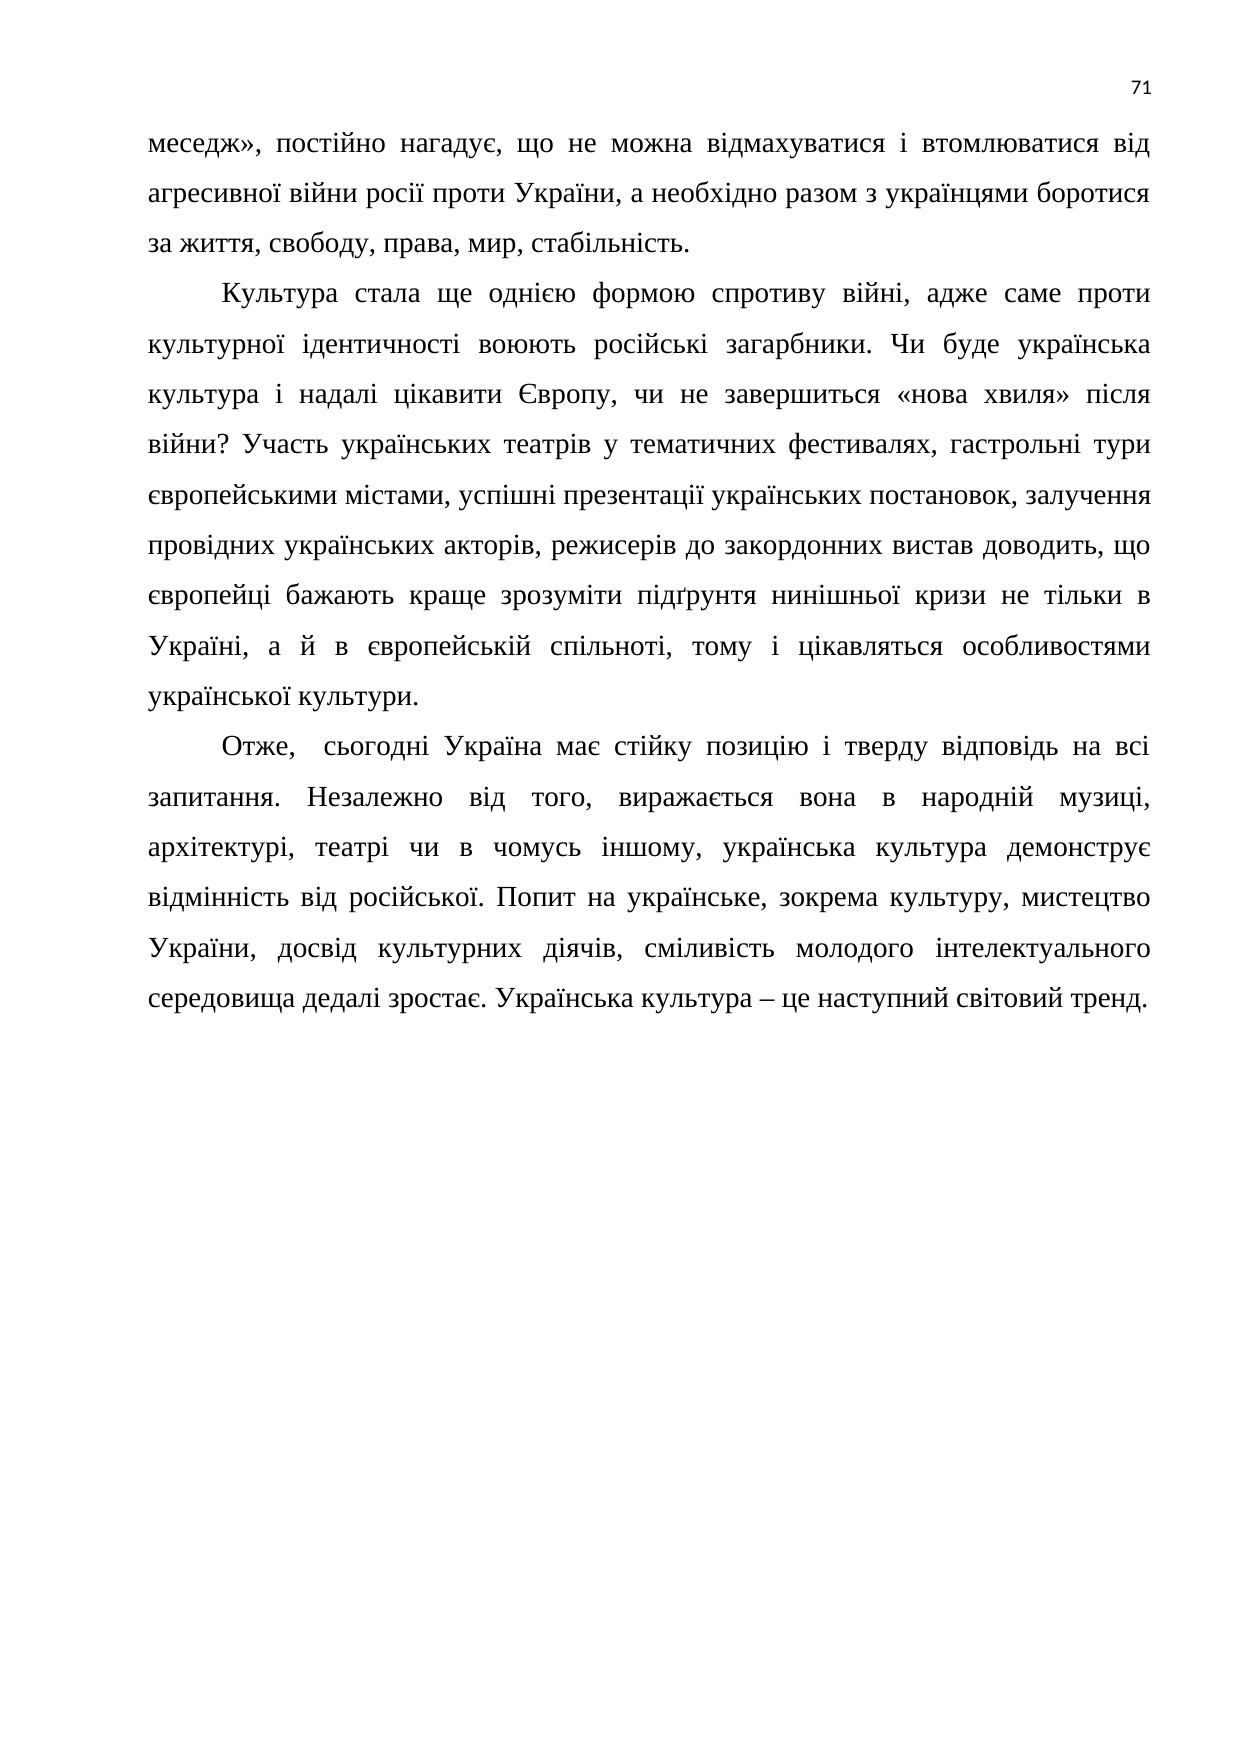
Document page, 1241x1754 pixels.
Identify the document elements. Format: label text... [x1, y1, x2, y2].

text Отже, сьогодні Україна має стійку позицію і тверду відповідь на всі запитання. Незалежно від того, виражається вона в народній музиці, архітектурі, театрі чи в чомусь іншому, українська культура демонструє відмінність від російської. Попит на українське, зокрема культуру, мистецтво України, досвід культурних діячів, сміливість молодого інтелектуального середовища дедалі зростає. Українська культура – це наступний світовий тренд. [148, 728, 1152, 1013]
text меседж», постійно нагадує, що не можна відмахуватися і втомлюватися від агресивної війни росії проти України, а необхідно разом з українцями боротися за життя, свободу, права, мир, стабільність. [148, 125, 1152, 259]
text Культура стала ще однією формою спротиву війні, адже саме проти культурної ідентичності воюють російські загарбники. Чи буде українська культура і надалі цікавити Європу, чи не завершиться «нова хвиля» після війни? Участь українських театрів у тематичних фестивалях, гастрольні тури європейськими містами, успішні презентації українських постановок, залучення провідних українських акторів, режисерів до закордонних вистав доводить, що європейці бажають краще зрозуміти підґрунтя нинішньої кризи не тільки в Україні, а й в європейській спільноті, тому і цікавляться особливостями української культури. [148, 276, 1152, 712]
